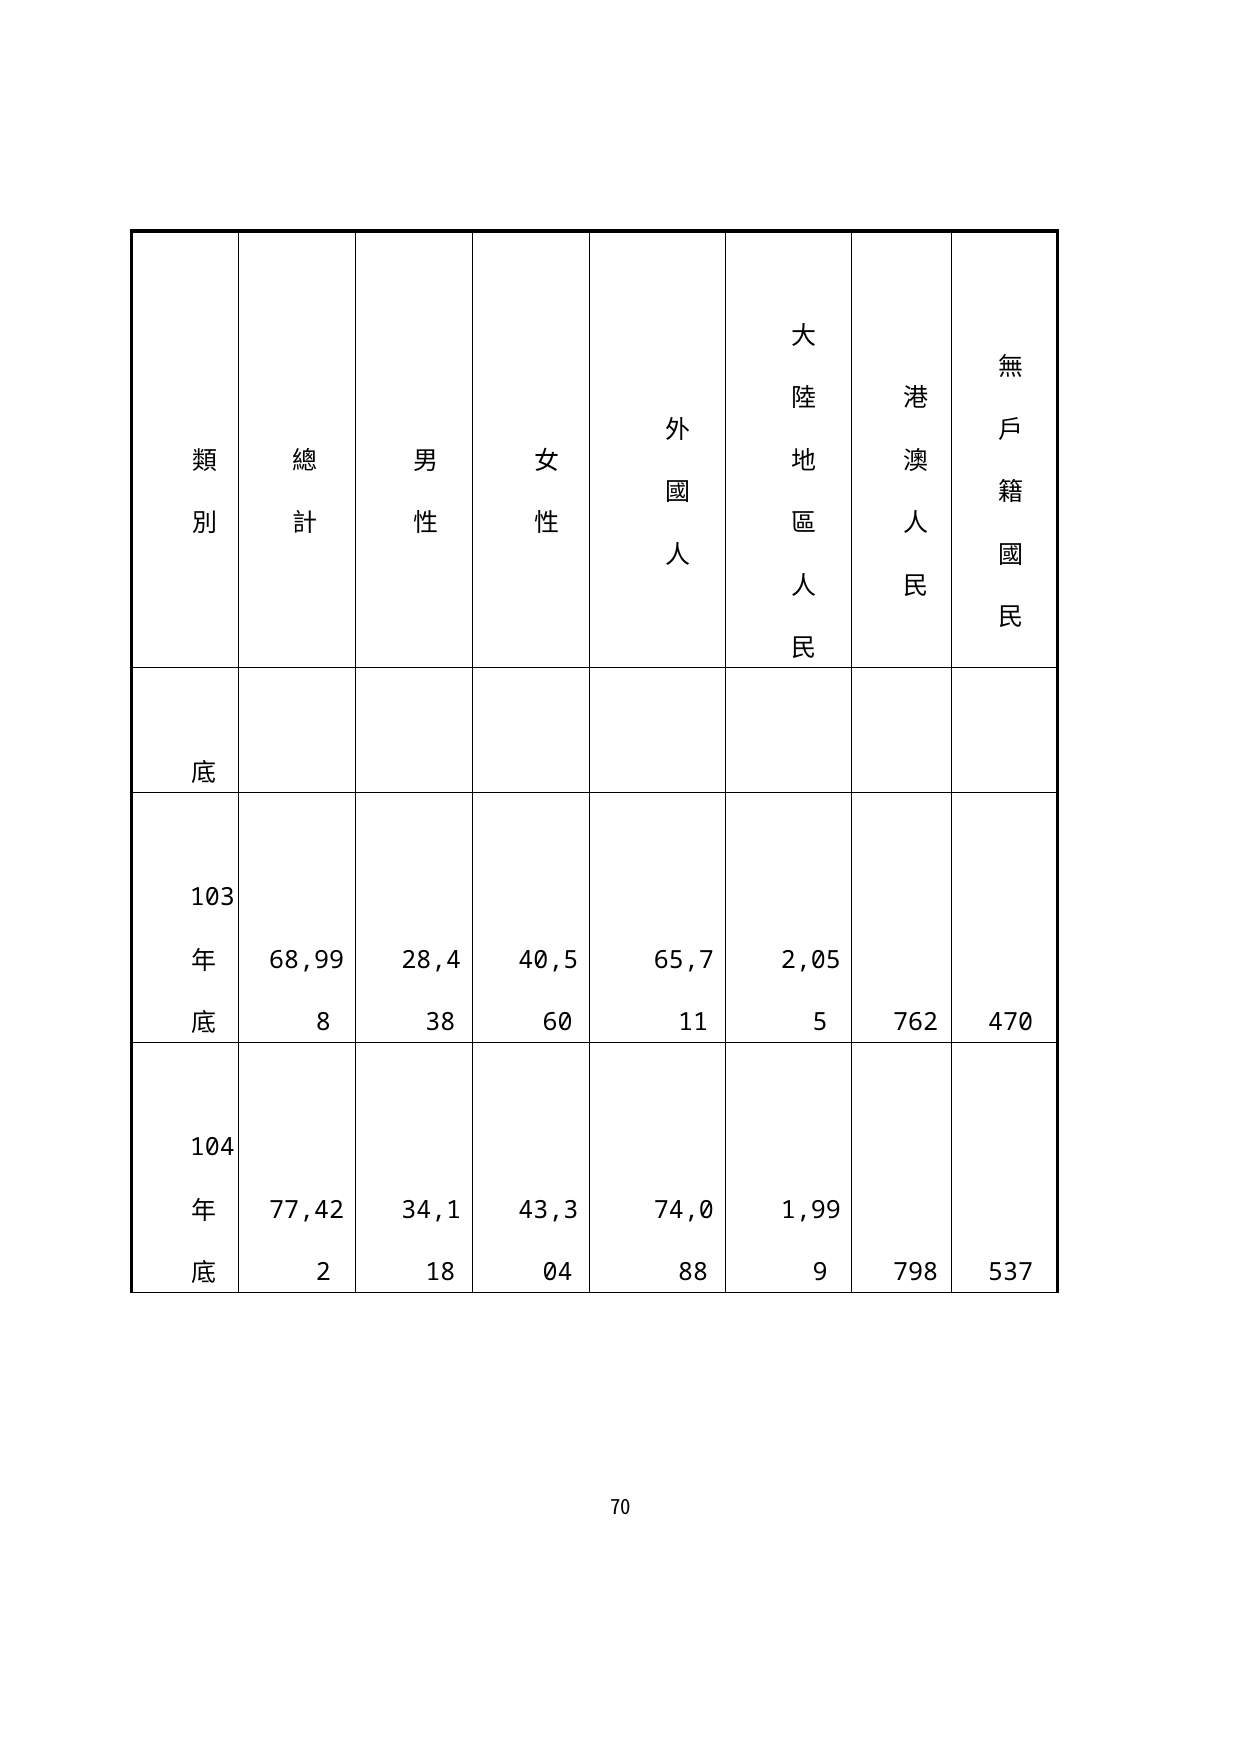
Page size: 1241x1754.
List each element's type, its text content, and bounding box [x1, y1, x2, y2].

table_cell 底 [133, 668, 238, 792]
table_cell 77,422 [239, 1043, 355, 1292]
table_cell 537 [952, 1043, 1056, 1292]
table_cell [356, 668, 472, 792]
table_cell 103年底 [133, 793, 238, 1042]
table_cell 40,560 [473, 793, 589, 1042]
table_cell [726, 668, 851, 792]
table_header 類別 [133, 233, 238, 667]
table_header 大陸地區人民 [726, 233, 851, 667]
table_header 女性 [473, 233, 589, 667]
table_cell 43,304 [473, 1043, 589, 1292]
table_cell 1,999 [726, 1043, 851, 1292]
table_cell 68,998 [239, 793, 355, 1042]
table_cell 2,055 [726, 793, 851, 1042]
table_header 男性 [356, 233, 472, 667]
table_cell 65,711 [590, 793, 725, 1042]
table_cell [590, 668, 725, 792]
table_cell 34,118 [356, 1043, 472, 1292]
table_cell 28,438 [356, 793, 472, 1042]
table_cell 74,088 [590, 1043, 725, 1292]
table_cell 104年底 [133, 1043, 238, 1292]
table_header 無戶籍國民 [952, 233, 1056, 667]
table_header 外國人 [590, 233, 725, 667]
table_header 總計 [239, 233, 355, 667]
table_cell 762 [852, 793, 951, 1042]
table_cell [852, 668, 951, 792]
table_cell [473, 668, 589, 792]
table_cell [239, 668, 355, 792]
table_header 港澳 人民 [852, 233, 951, 667]
table_cell 798 [852, 1043, 951, 1292]
table_cell [952, 668, 1056, 792]
table_cell 470 [952, 793, 1056, 1042]
